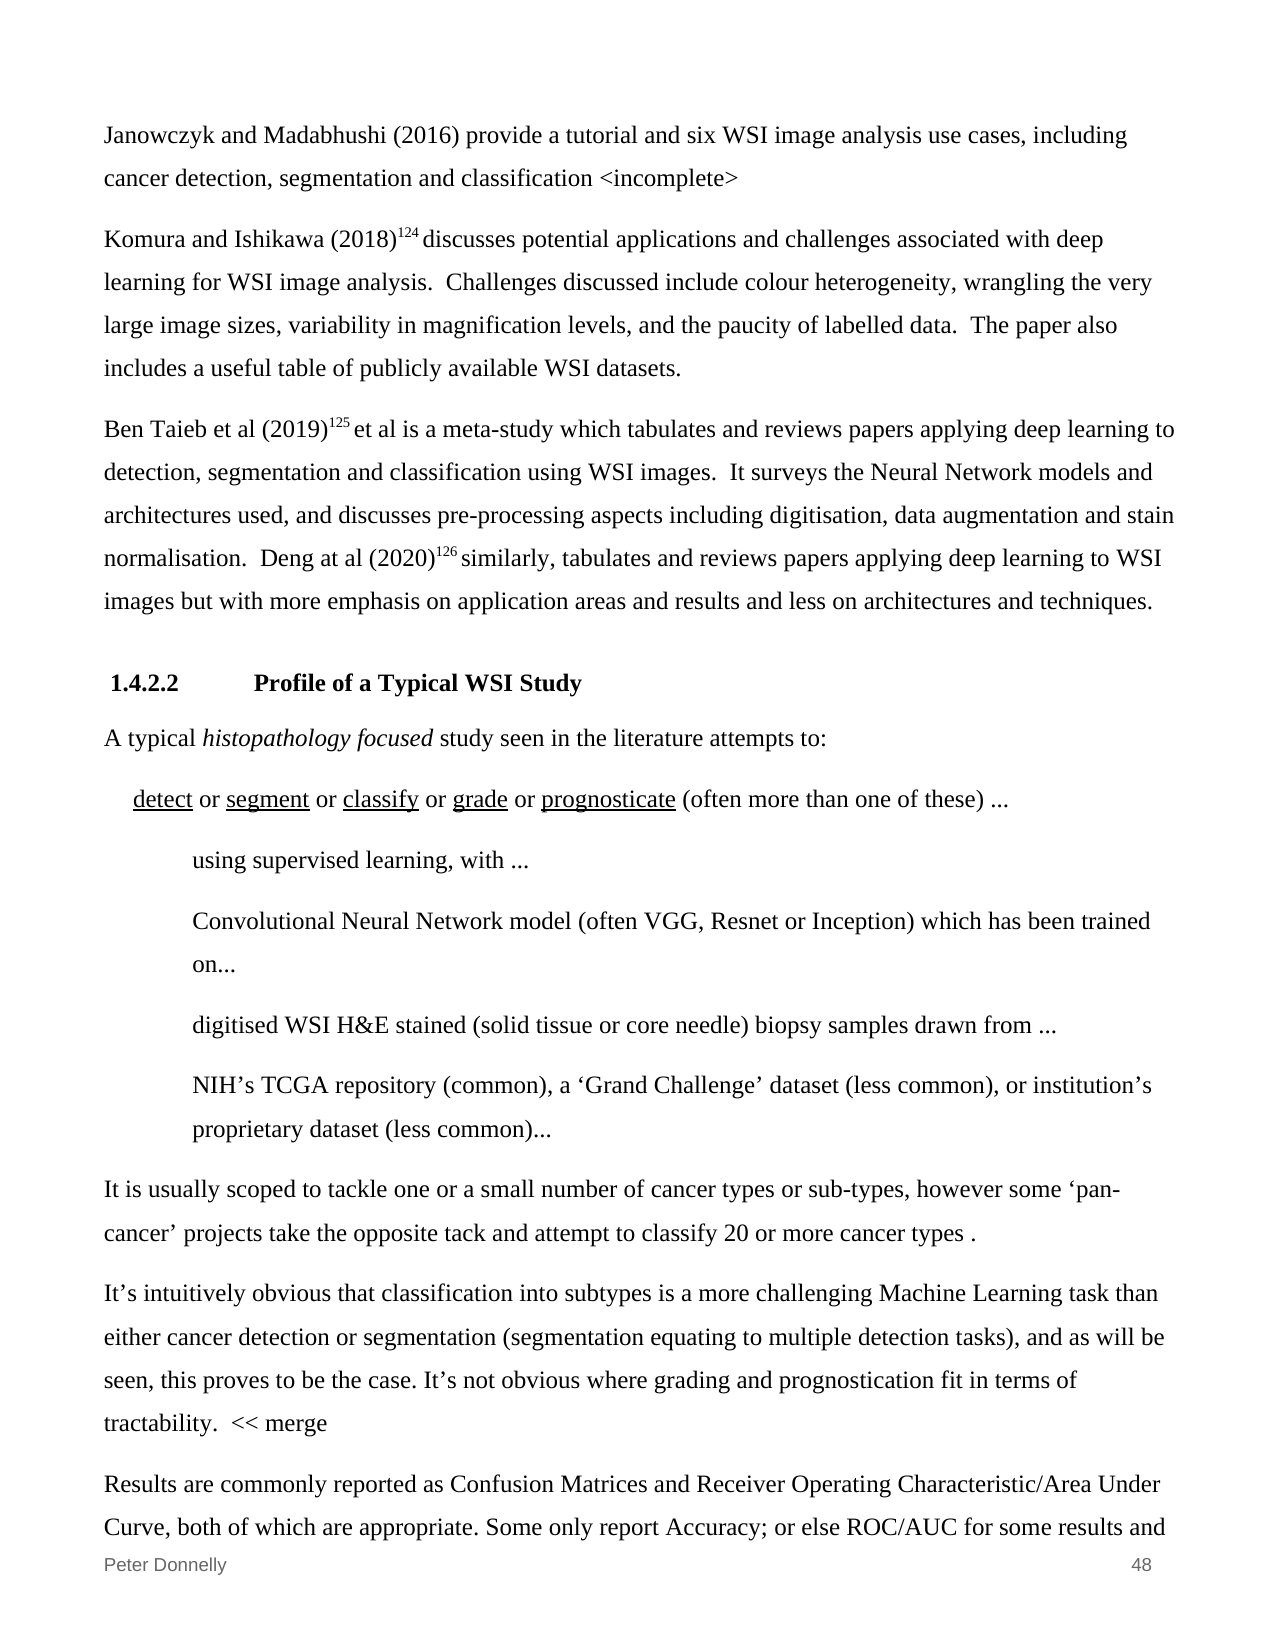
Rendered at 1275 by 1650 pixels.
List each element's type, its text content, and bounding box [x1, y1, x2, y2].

text Janowczyk and Madabhushi (2016) provide a tutorial and six WSI image analysis use cases, including cancer detection, segmentation and classification <incomplete> [103, 120, 1181, 192]
text It’s intuitively obvious that classification into subtypes is a more challenging Machine Learning task than either cancer detection or segmentation (segmentation equating to multiple detection tasks), and as will be seen, this proves to be the case. It’s not obvious where grading and prognostication fit in terms of tractability. << merge [103, 1278, 1181, 1437]
text digitised WSI H&E stained (solid tissue or core needle) biopsy samples drawn from ... [192, 1010, 1181, 1038]
text A typical histopathology focused study seen in the literature attempts to: [103, 723, 1181, 752]
text It is usually scoped to tackle one or a small number of cancer types or sub-types, however some ‘pan-cancer’ projects take the opposite tack and attempt to classify 20 or more cancer types . [103, 1174, 1181, 1246]
text detect or segment or classify or grade or prognosticate (often more than one of these) ... [133, 784, 1181, 813]
subtitle Profile of a Typical WSI Study [103, 668, 1181, 697]
text Convolutional Neural Network model (often VGG, Resnet or Inception) which has been trained on... [192, 906, 1181, 978]
text Results are commonly reported as Confusion Matrices and Receiver Operating Characteristic/Area Under Curve, both of which are appropriate. Some only report Accuracy; or else ROC/AUC for some results and [103, 1469, 1181, 1541]
text using supervised learning, with ... [192, 845, 1181, 874]
text NIH’s TCGA repository (common), a ‘Grand Challenge’ dataset (less common), or institution’s proprietary dataset (less common)... [192, 1071, 1181, 1142]
text Ben Taieb et al (2019) et al is a meta-study which tabulates and reviews papers applying deep learning to detection, segmentation and classification using WSI images. It surveys the Neural Network models and architectures used, and discusses pre-processing aspects including digitisation, data augmentation and stain normalisation. Deng at al (2020) similarly, tabulates and reviews papers applying deep learning to WSI images but with more emphasis on application areas and results and less on architectures and techniques. [103, 414, 1181, 615]
text Komura and Ishikawa (2018) discusses potential applications and challenges associated with deep learning for WSI image analysis. Challenges discussed include colour heterogeneity, wrangling the very large image sizes, variability in magnification levels, and the paucity of labelled data. The paper also includes a useful table of publicly available WSI datasets. [103, 224, 1181, 382]
